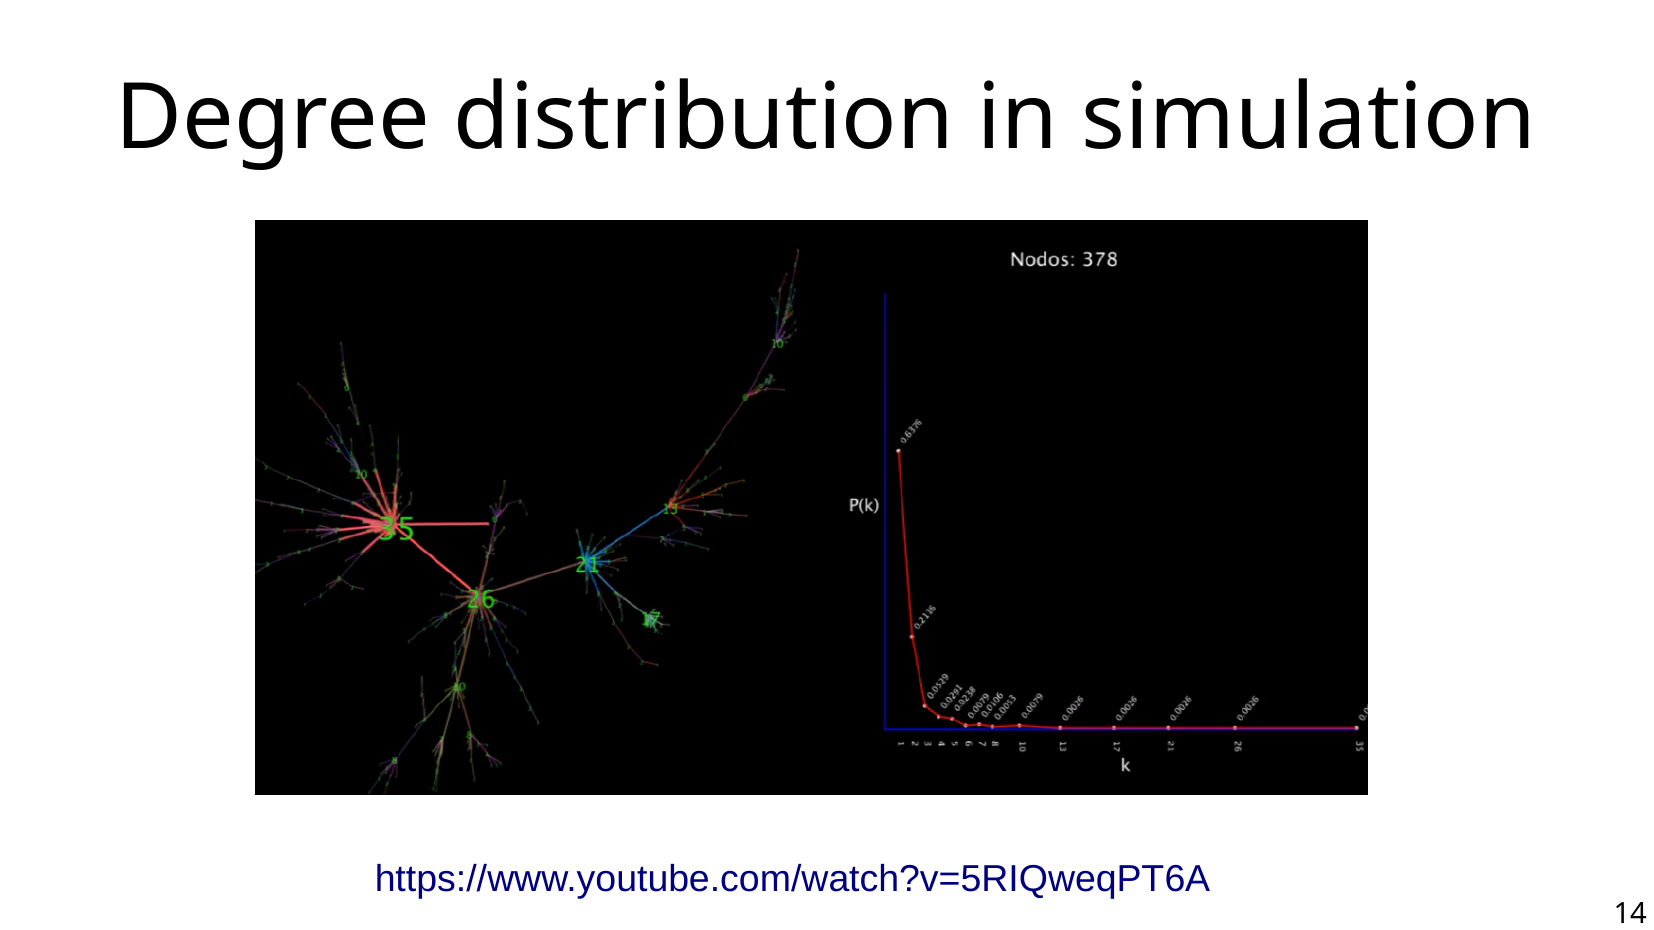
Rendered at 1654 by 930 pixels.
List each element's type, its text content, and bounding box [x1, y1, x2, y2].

picture [255, 220, 1368, 796]
text_box https://www.youtube.com/watch?v=5RIQweqPT6A [360, 849, 1291, 901]
title Degree distribution in simulation [82, 1, 1571, 225]
